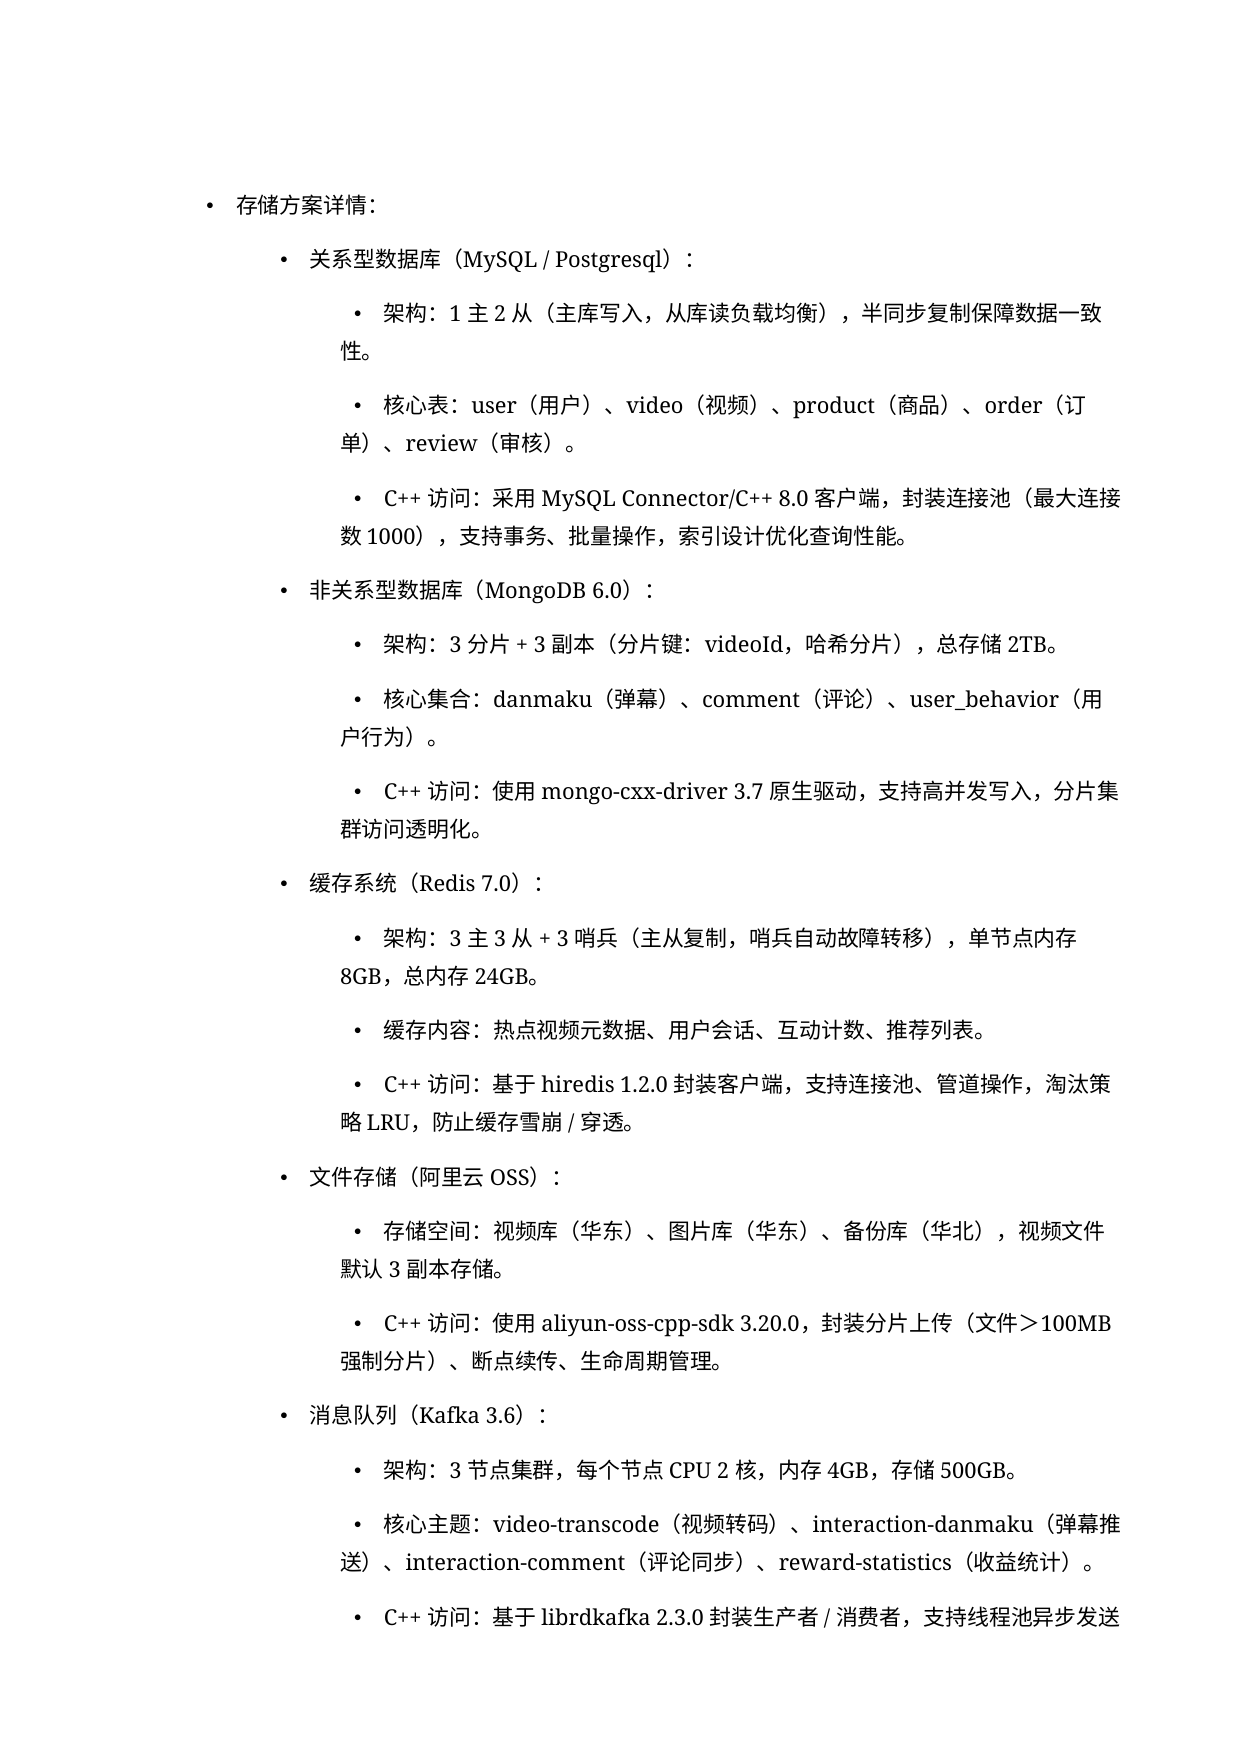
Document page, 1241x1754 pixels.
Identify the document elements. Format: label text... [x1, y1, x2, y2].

list 核心表：user（用户）、video（视频）、product（商品）、order（订单）、review（审核）。 [310, 388, 1122, 458]
list 存储空间：视频库（华东）、图片库（华东）、备份库（华北），视频文件默认 3 副本存储。 [310, 1214, 1122, 1284]
list C++ 访问：使用 aliyun-oss-cpp-sdk 3.20.0，封装分片上传（文件＞100MB 强制分片）、断点续传、生命周期管理。 [310, 1306, 1122, 1376]
list 核心主题：video-transcode（视频转码）、interaction-danmaku（弹幕推送）、interaction-comment（评论同步）、reward-statistics（收益统计）。 [310, 1507, 1122, 1577]
list 架构：3 节点集群，每个节点 CPU 2 核，内存 4GB，存储 500GB。 [310, 1453, 1122, 1484]
list 存储方案详情： [162, 188, 1122, 219]
list 文件存储（阿里云 OSS）： [236, 1159, 1122, 1191]
list C++ 访问：基于 hiredis 1.2.0 封装客户端，支持连接池、管道操作，淘汰策略 LRU，防止缓存雪崩 / 穿透。 [310, 1067, 1122, 1137]
list 架构：3 分片 + 3 副本（分片键：videoId，哈希分片），总存储 2TB。 [310, 627, 1122, 659]
list C++ 访问：采用 MySQL Connector/C++ 8.0 客户端，封装连接池（最大连接数 1000），支持事务、批量操作，索引设计优化查询性能。 [310, 481, 1122, 551]
list 缓存系统（Redis 7.0）： [236, 866, 1122, 898]
list C++ 访问：使用 mongo-cxx-driver 3.7 原生驱动，支持高并发写入，分片集群访问透明化。 [310, 774, 1122, 844]
list 缓存内容：热点视频元数据、用户会话、互动计数、推荐列表。 [310, 1013, 1122, 1045]
list 核心集合：danmaku（弹幕）、comment（评论）、user_behavior（用户行为）。 [310, 682, 1122, 752]
list 消息队列（Kafka 3.6）： [236, 1398, 1122, 1430]
list 关系型数据库（MySQL / Postgresql）： [236, 242, 1122, 273]
list 架构：3 主 3 从 + 3 哨兵（主从复制，哨兵自动故障转移），单节点内存 8GB，总内存 24GB。 [310, 921, 1122, 990]
list C++ 访问：基于 librdkafka 2.3.0 封装生产者 / 消费者，支持线程池异步发送 [310, 1599, 1122, 1631]
list 非关系型数据库（MongoDB 6.0）： [236, 573, 1122, 605]
list 架构：1 主 2 从（主库写入，从库读负载均衡），半同步复制保障数据一致性。 [310, 296, 1122, 366]
